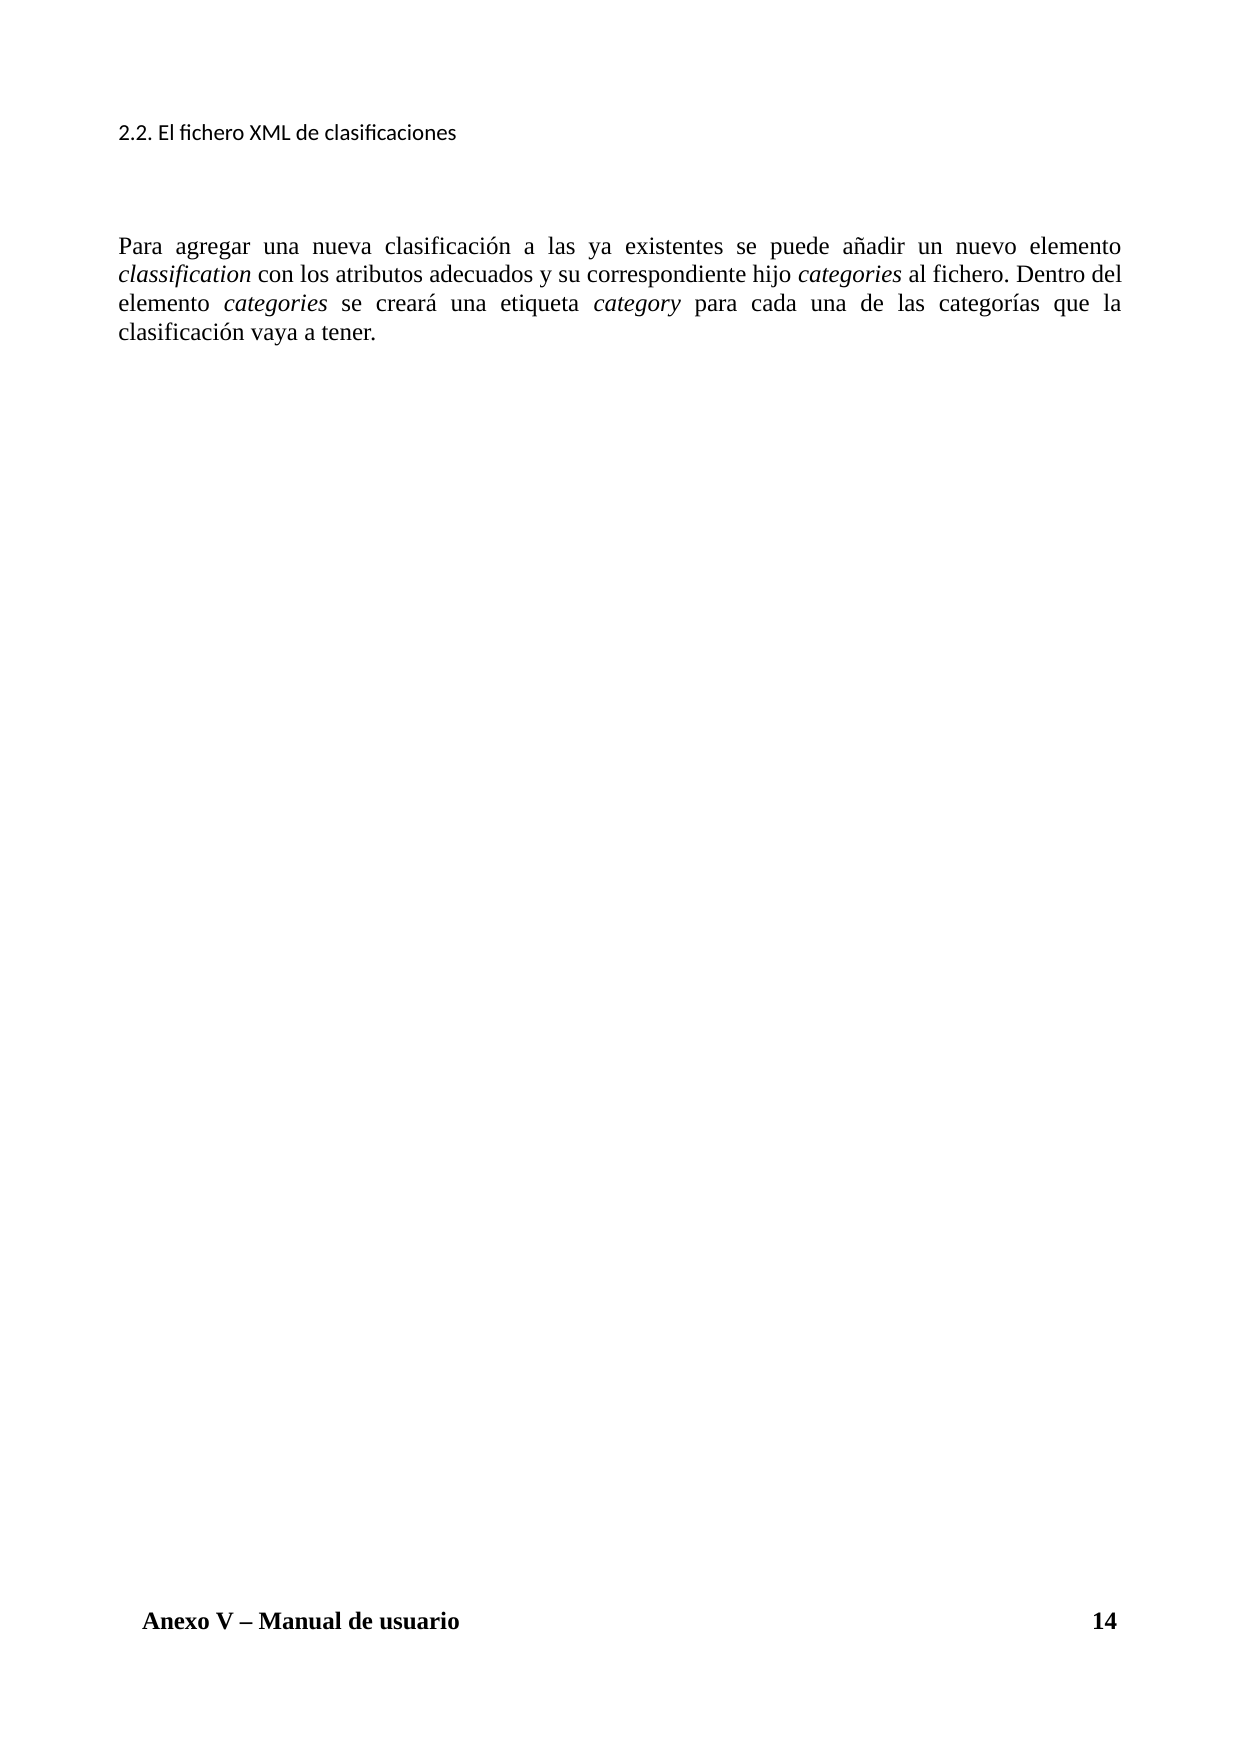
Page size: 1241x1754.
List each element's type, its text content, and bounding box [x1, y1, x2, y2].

text Para agregar una nueva clasificación a las ya existentes se puede añadir un nuevo elemento classification con los atributos adecuados y su correspondiente hijo categories al fichero. Dentro del elemento categories se creará una etiqueta category para cada una de las categorías que la clasificación vaya a tener. [118, 231, 1122, 346]
